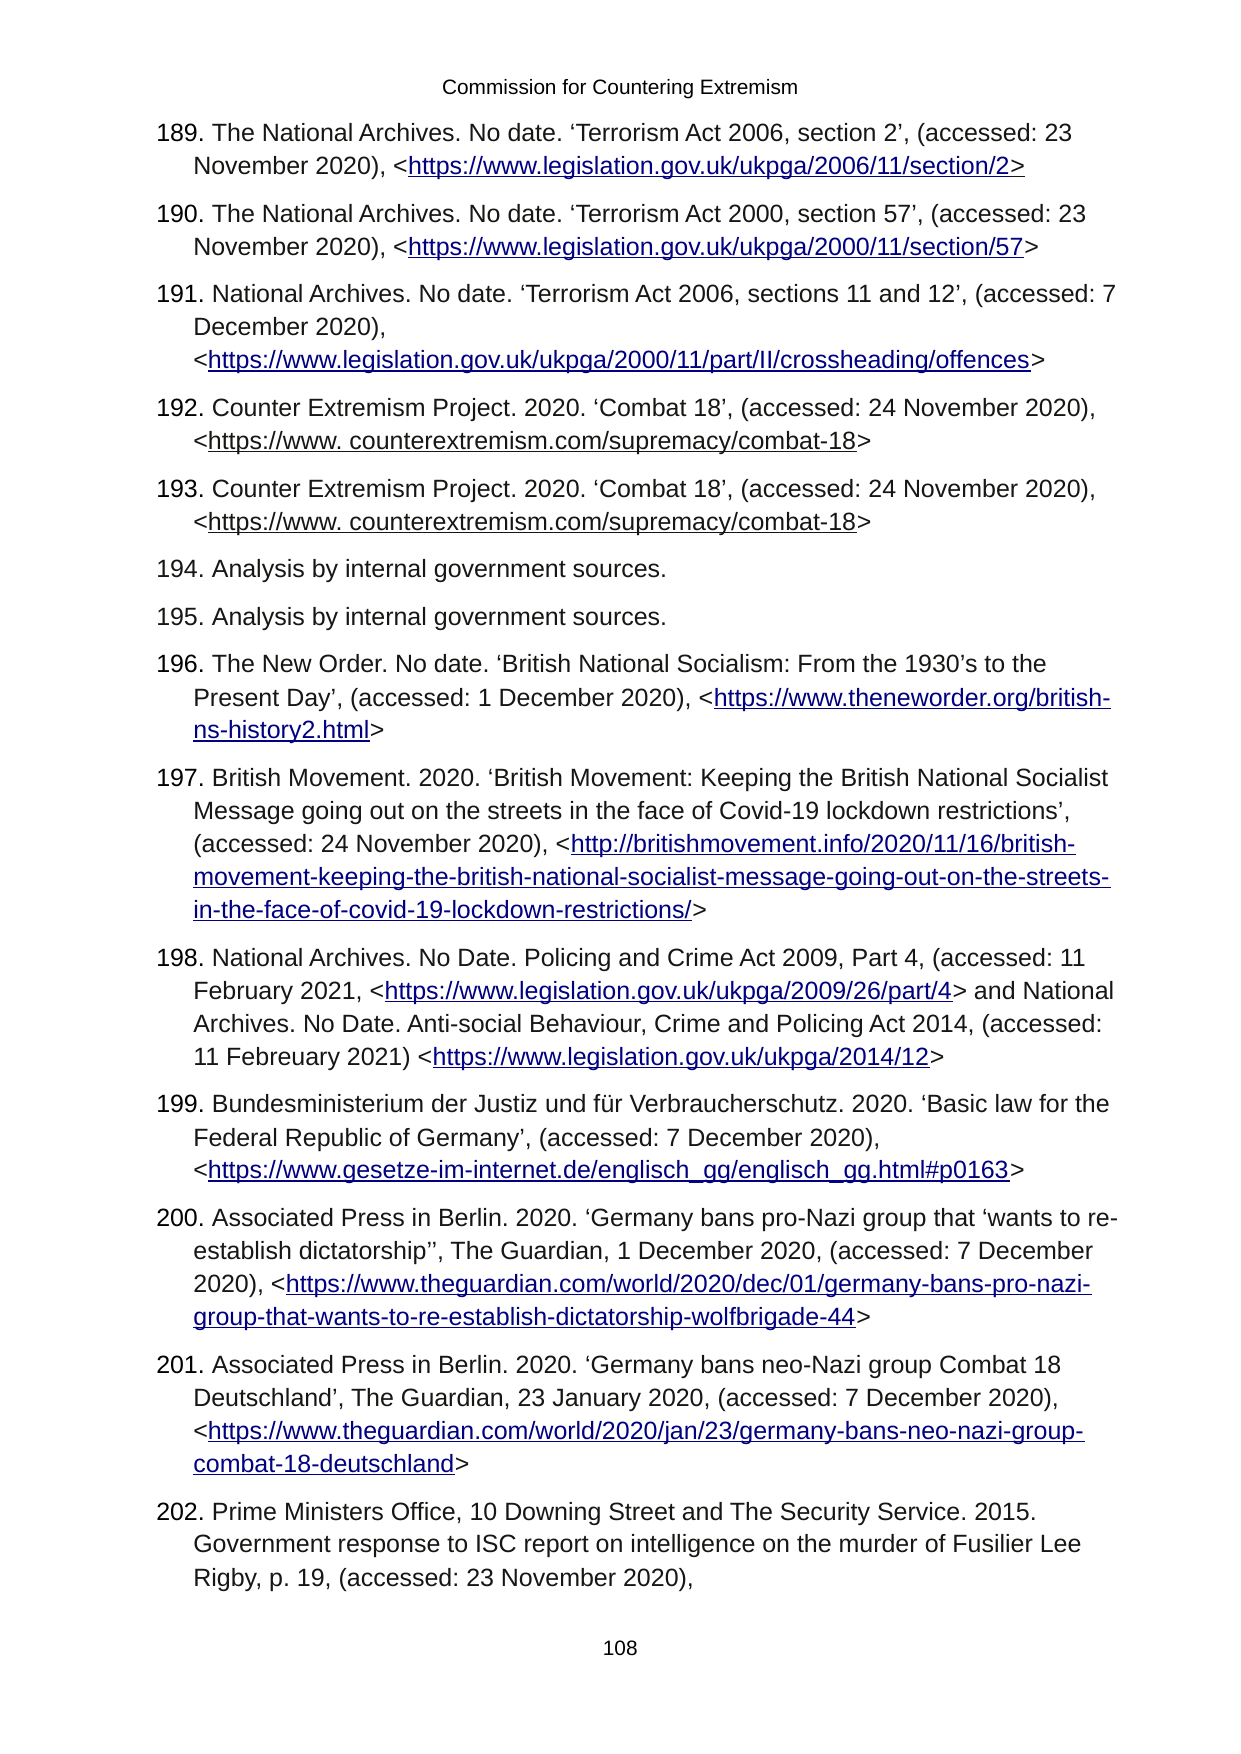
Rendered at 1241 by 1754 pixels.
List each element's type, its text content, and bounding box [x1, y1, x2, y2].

list The National Archives. No date. ‘Terrorism Act 2006, section 2’, (accessed: 23 November 2020), <https://www.legislation.gov.uk/ukpga/2006/11/section/2> [156, 118, 1122, 180]
list Counter Extremism Project. 2020. ‘Combat 18’, (accessed: 24 November 2020), <https://www. counterextremism.com/supremacy/combat-18> [156, 474, 1122, 535]
list British Movement. 2020. ‘British Movement: Keeping the British National Socialist Message going out on the streets in the face of Covid-19 lockdown restrictions’, (accessed: 24 November 2020), <http://britishmovement.info/2020/11/16/british-movement-keeping-the-british-national-socialist-message-going-out-on-the-streets-in-the-face-of-covid-19-lockdown-restrictions/> [156, 763, 1122, 924]
list Prime Ministers Office, 10 Downing Street and The Security Service. 2015. Government response to ISC report on intelligence on the murder of Fusilier Lee Rigby, p. 19, (accessed: 23 November 2020), [156, 1496, 1122, 1591]
list The New Order. No date. ‘British National Socialism: From the 1930’s to the Present Day’, (accessed: 1 December 2020), <https://www.theneworder.org/british-ns-history2.html> [156, 649, 1122, 744]
list Associated Press in Berlin. 2020. ‘Germany bans pro-Nazi group that ‘wants to re-establish dictatorship’’, The Guardian, 1 December 2020, (accessed: 7 December 2020), <https://www.theguardian.com/world/2020/dec/01/germany-bans-pro-nazi-group-that-wants-to-re-establish-dictatorship-wolfbrigade-44> [156, 1203, 1122, 1331]
list National Archives. No date. ‘Terrorism Act 2006, sections 11 and 12’, (accessed: 7 December 2020), <https://www.legislation.gov.uk/ukpga/2000/11/part/II/crossheading/offences> [156, 279, 1122, 374]
list The National Archives. No date. ‘Terrorism Act 2000, section 57’, (accessed: 23 November 2020), <https://www.legislation.gov.uk/ukpga/2000/11/section/57> [156, 199, 1122, 261]
list Analysis by internal government sources. [156, 602, 1122, 631]
list Associated Press in Berlin. 2020. ‘Germany bans neo-Nazi group Combat 18 Deutschland’, The Guardian, 23 January 2020, (accessed: 7 December 2020), <https://www.theguardian.com/world/2020/jan/23/germany-bans-neo-nazi-group-combat-18-deutschland> [156, 1350, 1122, 1478]
list Bundesministerium der Justiz und für Verbraucherschutz. 2020. ‘Basic law for the Federal Republic of Germany’, (accessed: 7 December 2020), <https://www.gesetze-im-internet.de/englisch_gg/englisch_gg.html#p0163> [156, 1089, 1122, 1184]
list Analysis by internal government sources. [156, 554, 1122, 583]
list Counter Extremism Project. 2020. ‘Combat 18’, (accessed: 24 November 2020), <https://www. counterextremism.com/supremacy/combat-18> [156, 393, 1122, 455]
list National Archives. No Date. Policing and Crime Act 2009, Part 4, (accessed: 11 February 2021, <https://www.legislation.gov.uk/ukpga/2009/26/part/4> and National Archives. No Date. Anti-social Behaviour, Crime and Policing Act 2014, (accessed: 11 Febreuary 2021) <https://www.legislation.gov.uk/ukpga/2014/12> [156, 943, 1122, 1071]
